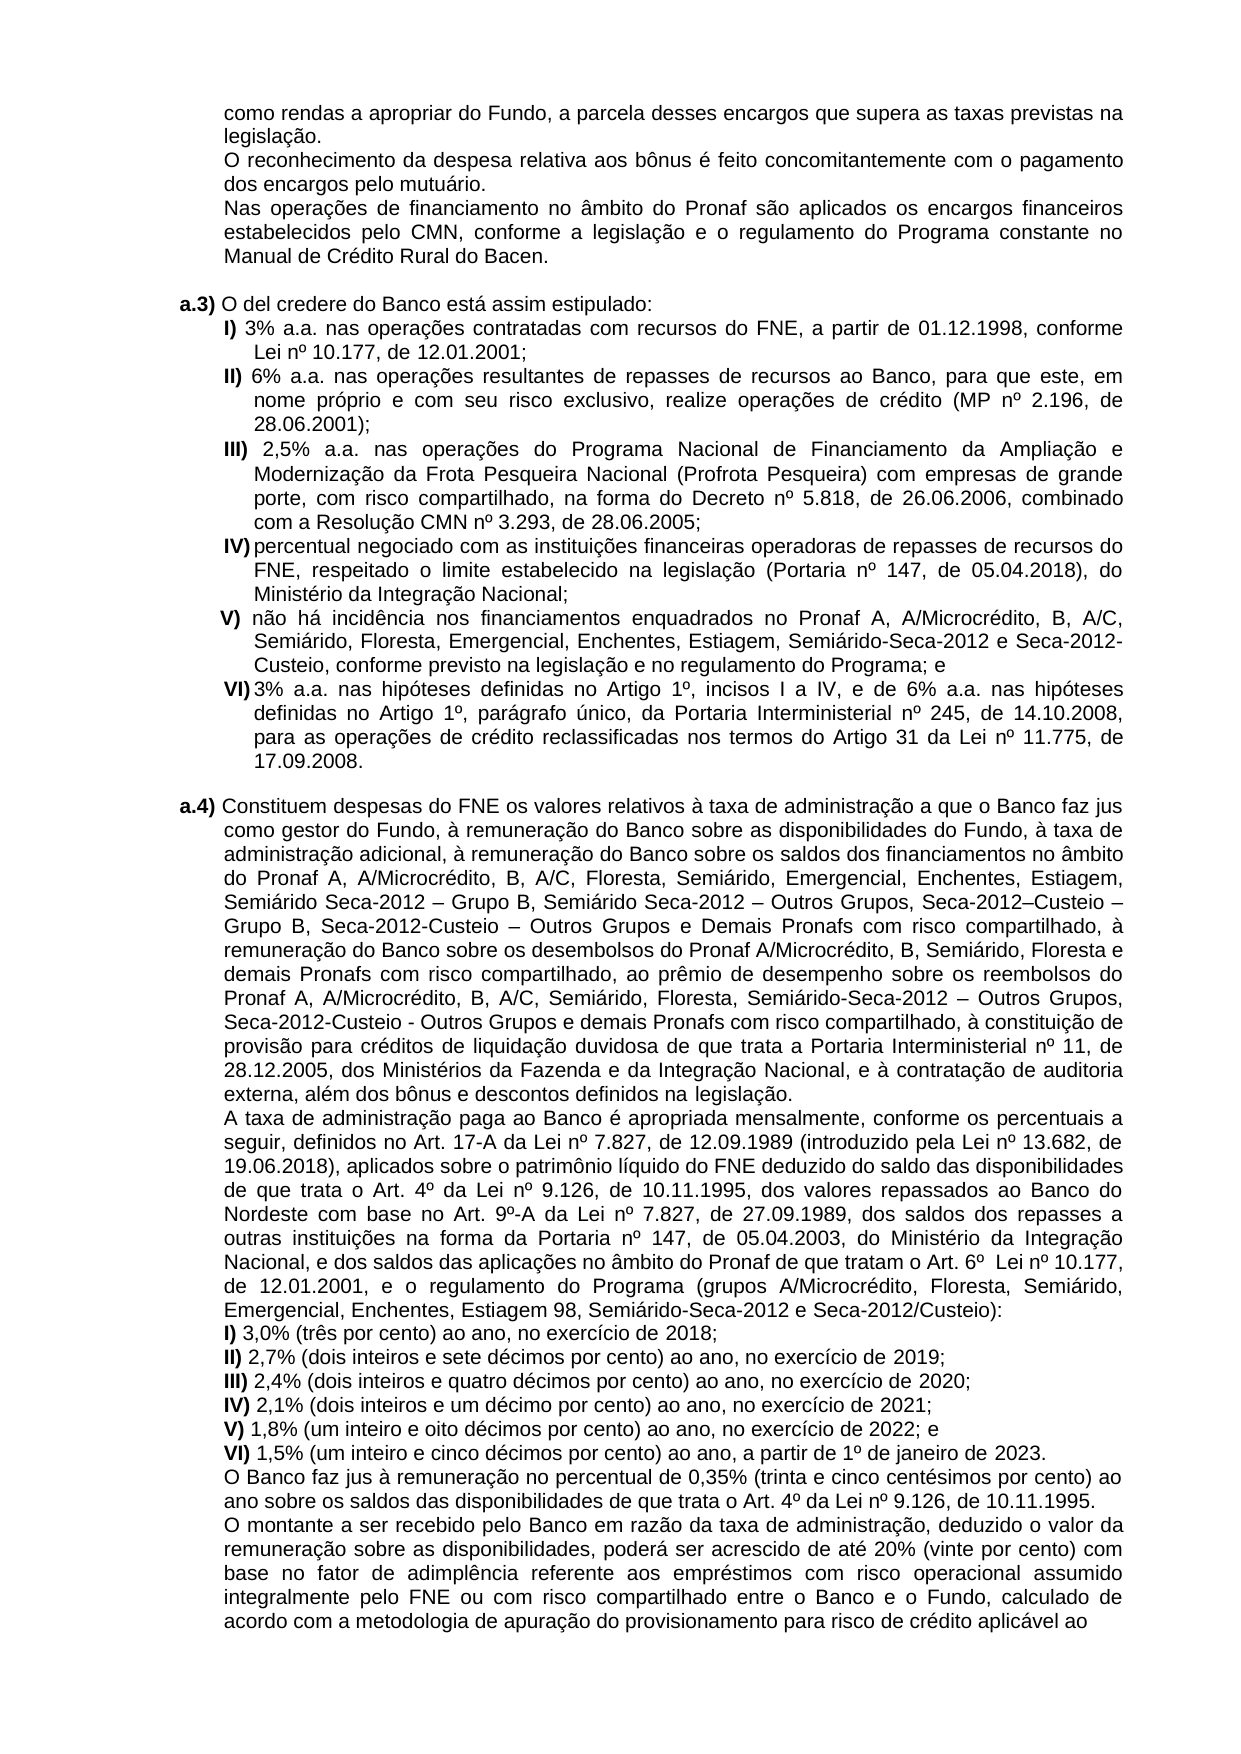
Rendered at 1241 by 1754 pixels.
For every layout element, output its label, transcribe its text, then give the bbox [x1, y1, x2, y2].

list 3% a.a. nas operações contratadas com recursos do FNE, a partir de 01.12.1998, conforme Lei nº 10.177, de 12.01.2001; [224, 316, 1125, 363]
text A taxa de administração paga ao Banco é apropriada mensalmente, conforme os percentuais a seguir, definidos no Art. 17-A da Lei nº 7.827, de 12.09.1989 (introduzido pela Lei nº 13.682, de 19.06.2018), aplicados sobre o patrimônio líquido do FNE deduzido do saldo das disponibilidades de que trata o Art. 4º da Lei nº 9.126, de 10.11.1995, dos valores repassados ao Banco do Nordeste com base no Art. 9º-A da Lei nº 7.827, de 27.09.1989, dos saldos dos repasses a outras instituições na forma da Portaria nº 147, de 05.04.2003, do Ministério da Integração Nacional, e dos saldos das aplicações no âmbito do Pronaf de que tratam o Art. 6º Lei nº 10.177, de 12.01.2001, e o regulamento do Programa (grupos A/Microcrédito, Floresta, Semiárido, Emergencial, Enchentes, Estiagem 98, Semiárido-Seca-2012 e Seca-2012/Custeio): [224, 1106, 1124, 1321]
list percentual negociado com as instituições financeiras operadoras de repasses de recursos do FNE, respeitado o limite estabelecido na legislação (Portaria nº 147, de 05.04.2018), do Ministério da Integração Nacional; [224, 533, 1124, 605]
text O Banco faz jus à remuneração no percentual de 0,35% (trinta e cinco centésimos por cento) ao ano sobre os saldos das disponibilidades de que trata o Art. 4º da Lei nº 9.126, de 10.11.1995. [224, 1465, 1124, 1513]
list 3% a.a. nas hipóteses definidas no Artigo 1º, incisos I a IV, e de 6% a.a. nas hipóteses definidas no Artigo 1º, parágrafo único, da Portaria Interministerial nº 245, de 14.10.2008, para as operações de crédito reclassificadas nos termos do Artigo 31 da Lei nº 11.775, de 17.09.2008. [224, 677, 1125, 773]
list 1,8% (um inteiro e oito décimos por cento) ao ano, no exercício de 2022; e [223, 1417, 1228, 1441]
text como rendas a apropriar do Fundo, a parcela desses encargos que supera as taxas previstas na legislação. [224, 100, 1124, 148]
list 6% a.a. nas operações resultantes de repasses de recursos ao Banco, para que este, em nome próprio e com seu risco exclusivo, realize operações de crédito (MP nº 2.196, de 28.06.2001); [224, 363, 1124, 435]
list O del credere do Banco está assim estipulado: [179, 292, 1228, 316]
list 2,5% a.a. nas operações do Programa Nacional de Financiamento da Ampliação e Modernização da Frota Pesqueira Nacional (Profrota Pesqueira) com empresas de grande porte, com risco compartilhado, na forma do Decreto nº 5.818, de 26.06.2006, combinado com a Resolução CMN nº 3.293, de 28.06.2005; [224, 435, 1124, 533]
list Constituem despesas do FNE os valores relativos à taxa de administração a que o Banco faz jus como gestor do Fundo, à remuneração do Banco sobre as disponibilidades do Fundo, à taxa de administração adicional, à remuneração do Banco sobre os saldos dos financiamentos no âmbito do Pronaf A, A/Microcrédito, B, A/C, Floresta, Semiárido, Emergencial, Enchentes, Estiagem, Semiárido Seca-2012 – Grupo B, Semiárido Seca-2012 – Outros Grupos, Seca-2012–Custeio – Grupo B, Seca-2012-Custeio – Outros Grupos e Demais Pronafs com risco compartilhado, à remuneração do Banco sobre os desembolsos do Pronaf A/Microcrédito, B, Semiárido, Floresta e demais Pronafs com risco compartilhado, ao prêmio de desempenho sobre os reembolsos do Pronaf A, A/Microcrédito, B, A/C, Semiárido, Floresta, Semiárido-Seca-2012 – Outros Grupos, Seca-2012-Custeio - Outros Grupos e demais Pronafs com risco compartilhado, à constituição de provisão para créditos de liquidação duvidosa de que trata a Portaria Interministerial nº 11, de 28.12.2005, dos Ministérios da Fazenda e da Integração Nacional, e à contratação de auditoria externa, além dos bônus e descontos definidos na legislação. [179, 794, 1124, 1106]
list 3,0% (três por cento) ao ano, no exercício de 2018; [223, 1321, 1228, 1345]
list 1,5% (um inteiro e cinco décimos por cento) ao ano, a partir de 1º de janeiro de 2023. [223, 1441, 1228, 1465]
text Nas operações de financiamento no âmbito do Pronaf são aplicados os encargos financeiros estabelecidos pelo CMN, conforme a legislação e o regulamento do Programa constante no Manual de Crédito Rural do Bacen. [224, 196, 1124, 268]
list 2,7% (dois inteiros e sete décimos por cento) ao ano, no exercício de 2019; [223, 1345, 1228, 1369]
text O reconhecimento da despesa relativa aos bônus é feito concomitantemente com o pagamento dos encargos pelo mutuário. [224, 148, 1124, 196]
text O montante a ser recebido pelo Banco em razão da taxa de administração, deduzido o valor da remuneração sobre as disponibilidades, poderá ser acrescido de até 20% (vinte por cento) com base no fator de adimplência referente aos empréstimos com risco operacional assumido integralmente pelo FNE ou com risco compartilhado entre o Banco e o Fundo, calculado de acordo com a metodologia de apuração do provisionamento para risco de crédito aplicável ao [224, 1513, 1124, 1633]
list 2,4% (dois inteiros e quatro décimos por cento) ao ano, no exercício de 2020; [223, 1369, 1228, 1393]
list não há incidência nos financiamentos enquadrados no Pronaf A, A/Microcrédito, B, A/C, Semiárido, Floresta, Emergencial, Enchentes, Estiagem, Semiárido-Seca-2012 e Seca-2012- Custeio, conforme previsto na legislação e no regulamento do Programa; e [220, 605, 1124, 677]
list 2,1% (dois inteiros e um décimo por cento) ao ano, no exercício de 2021; [223, 1393, 1228, 1417]
